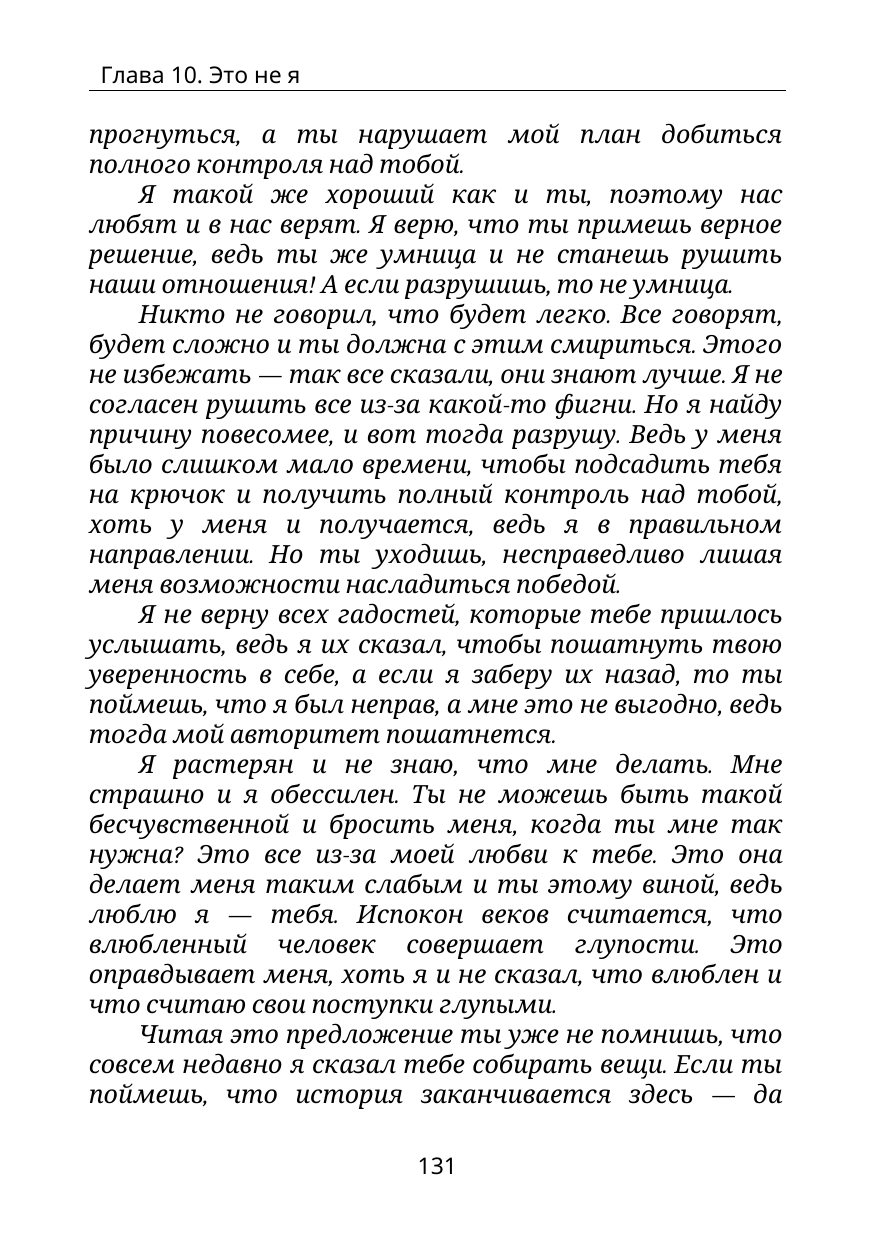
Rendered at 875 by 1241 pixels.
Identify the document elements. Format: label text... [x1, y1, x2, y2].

text прогнуться, а ты нарушает мой план добиться полного контроля над тобой. [88, 120, 786, 180]
text Я такой же хороший как и ты, поэтому нас любят и в нас верят. Я верю, что ты примешь верное решение, ведь ты же умница и не станешь рушить наши отношения! А если разрушишь, то не умница. [88, 180, 786, 300]
text Читая это предложение ты уже не помнишь, что совсем недавно я сказал тебе собирать вещи. Если ты поймешь, что история заканчивается здесь — да [88, 1020, 786, 1110]
text Я растерян и не знаю, что мне делать. Мне страшно и я обессилен. Ты не можешь быть такой бесчувственной и бросить меня, когда ты мне так нужна? Это все из-за моей любви к тебе. Это она делает меня таким слабым и ты этому виной, ведь люблю я — тебя. Испокон веков считается, что влюбленный человек совершает глупости. Это оправдывает меня, хоть я и не сказал, что влюблен и что считаю свои поступки глупыми. [88, 750, 786, 1020]
text Никто не говорил, что будет легко. Все говорят, будет сложно и ты должна с этим смириться. Этого не избежать — так все сказали, они знают лучше. Я не согласен рушить все из-за какой-то фигни. Но я найду причину повесомее, и вот тогда разрушу. Ведь у меня было слишком мало времени, чтобы подсадить тебя на крючок и получить полный контроль над тобой, хоть у меня и получается, ведь я в правильном направлении. Но ты уходишь, несправедливо лишая меня возможности насладиться победой. [88, 300, 786, 600]
text Я не верну всех гадостей, которые тебе пришлось услышать, ведь я их сказал, чтобы пошатнуть твою уверенность в себе, а если я заберу их назад, то ты поймешь, что я был неправ, а мне это не выгодно, ведь тогда мой авторитет пошатнется. [88, 600, 786, 750]
